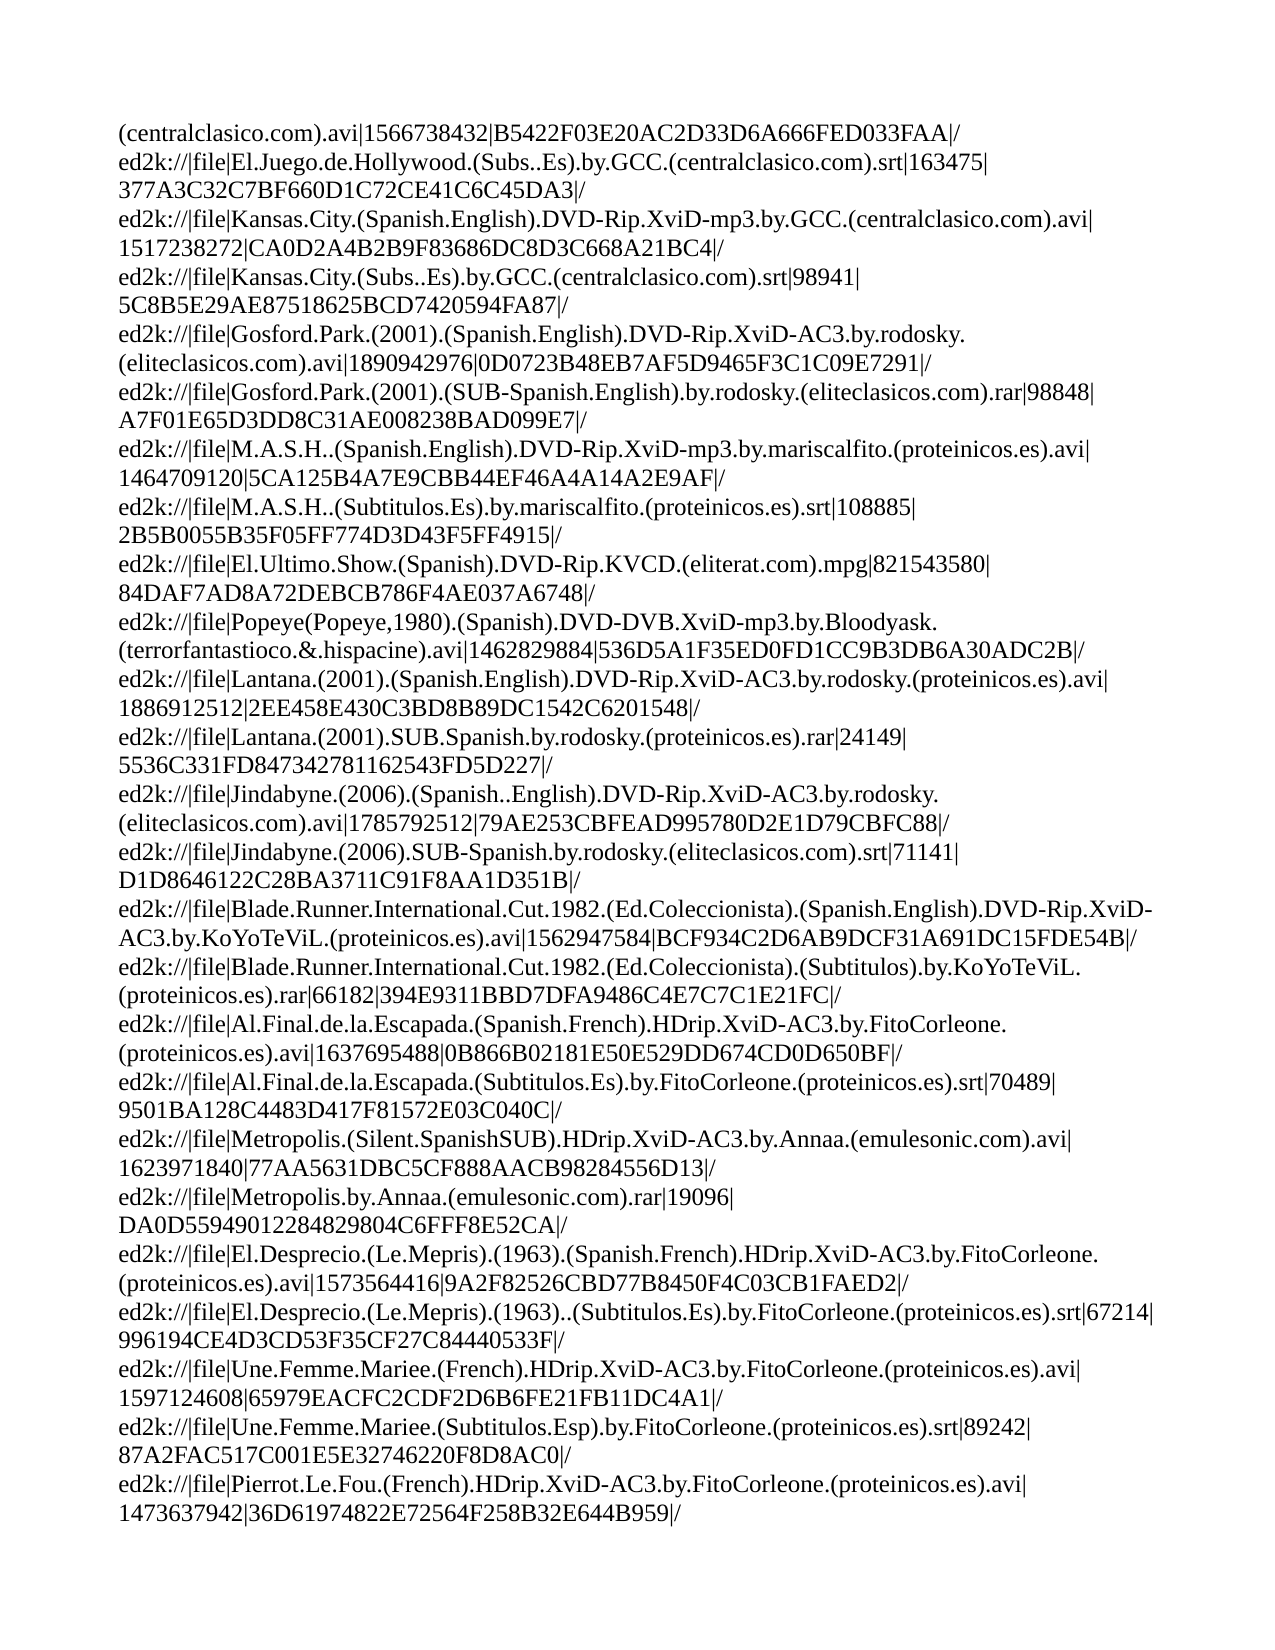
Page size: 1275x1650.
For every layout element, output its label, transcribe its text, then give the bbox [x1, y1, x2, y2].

text ed2k://|file|Blade.Runner.International.Cut.1982.(Ed.Coleccionista).(Spanish.English).DVD-Rip.XviD-AC3.by.KoYoTeViL.(proteinicos.es).avi|1562947584|BCF934C2D6AB9DCF31A691DC15FDE54B|/ [118, 894, 1157, 952]
text ed2k://|file|Kansas.City.(Spanish.English).DVD-Rip.XviD-mp3.by.GCC.(centralclasico.com).avi|1517238272|CA0D2A4B2B9F83686DC8D3C668A21BC4|/ [118, 204, 1157, 262]
text ed2k://|file|Al.Final.de.la.Escapada.(Spanish.French).HDrip.XviD-AC3.by.FitoCorleone.(proteinicos.es).avi|1637695488|0B866B02181E50E529DD674CD0D650BF|/ [118, 1009, 1157, 1067]
text ed2k://|file|Metropolis.by.Annaa.(emulesonic.com).rar|19096|DA0D55949012284829804C6FFF8E52CA|/ [118, 1182, 1157, 1239]
text ed2k://|file|Pierrot.Le.Fou.(French).HDrip.XviD-AC3.by.FitoCorleone.(proteinicos.es).avi|1473637942|36D61974822E72564F258B32E644B959|/ [118, 1469, 1157, 1527]
text (centralclasico.com).avi|1566738432|B5422F03E20AC2D33D6A666FED033FAA|/ [118, 118, 1157, 147]
text ed2k://|file|M.A.S.H..(Spanish.English).DVD-Rip.XviD-mp3.by.mariscalfito.(proteinicos.es).avi|1464709120|5CA125B4A7E9CBB44EF46A4A14A2E9AF|/ [118, 434, 1157, 492]
text ed2k://|file|Popeye(Popeye,1980).(Spanish).DVD-DVB.XviD-mp3.by.Bloodyask.(terrorfantastioco.&.hispacine).avi|1462829884|536D5A1F35ED0FD1CC9B3DB6A30ADC2B|/ [118, 607, 1157, 664]
text ed2k://|file|El.Juego.de.Hollywood.(Subs..Es).by.GCC.(centralclasico.com).srt|163475|377A3C32C7BF660D1C72CE41C6C45DA3|/ [118, 147, 1157, 204]
text ed2k://|file|M.A.S.H..(Subtitulos.Es).by.mariscalfito.(proteinicos.es).srt|108885|2B5B0055B35F05FF774D3D43F5FF4915|/ [118, 492, 1157, 549]
text ed2k://|file|Al.Final.de.la.Escapada.(Subtitulos.Es).by.FitoCorleone.(proteinicos.es).srt|70489|9501BA128C4483D417F81572E03C040C|/ [118, 1067, 1157, 1124]
text ed2k://|file|Lantana.(2001).(Spanish.English).DVD-Rip.XviD-AC3.by.rodosky.(proteinicos.es).avi|1886912512|2EE458E430C3BD8B89DC1542C6201548|/ [118, 664, 1157, 722]
text ed2k://|file|Lantana.(2001).SUB.Spanish.by.rodosky.(proteinicos.es).rar|24149|5536C331FD847342781162543FD5D227|/ [118, 722, 1157, 779]
text ed2k://|file|Blade.Runner.International.Cut.1982.(Ed.Coleccionista).(Subtitulos).by.KoYoTeViL.(proteinicos.es).rar|66182|394E9311BBD7DFA9486C4E7C7C1E21FC|/ [118, 952, 1157, 1009]
text ed2k://|file|Gosford.Park.(2001).(Spanish.English).DVD-Rip.XviD-AC3.by.rodosky.(eliteclasicos.com).avi|1890942976|0D0723B48EB7AF5D9465F3C1C09E7291|/ [118, 319, 1157, 377]
text ed2k://|file|Metropolis.(Silent.SpanishSUB).HDrip.XviD-AC3.by.Annaa.(emulesonic.com).avi|1623971840|77AA5631DBC5CF888AACB98284556D13|/ [118, 1124, 1157, 1182]
text ed2k://|file|Gosford.Park.(2001).(SUB-Spanish.English).by.rodosky.(eliteclasicos.com).rar|98848|A7F01E65D3DD8C31AE008238BAD099E7|/ [118, 377, 1157, 434]
text ed2k://|file|Une.Femme.Mariee.(French).HDrip.XviD-AC3.by.FitoCorleone.(proteinicos.es).avi|1597124608|65979EACFC2CDF2D6B6FE21FB11DC4A1|/ [118, 1354, 1157, 1412]
text ed2k://|file|Jindabyne.(2006).(Spanish..English).DVD-Rip.XviD-AC3.by.rodosky.(eliteclasicos.com).avi|1785792512|79AE253CBFEAD995780D2E1D79CBFC88|/ [118, 779, 1157, 837]
text ed2k://|file|El.Desprecio.(Le.Mepris).(1963).(Spanish.French).HDrip.XviD-AC3.by.FitoCorleone.(proteinicos.es).avi|1573564416|9A2F82526CBD77B8450F4C03CB1FAED2|/ [118, 1239, 1157, 1297]
text ed2k://|file|El.Ultimo.Show.(Spanish).DVD-Rip.KVCD.(eliterat.com).mpg|821543580|84DAF7AD8A72DEBCB786F4AE037A6748|/ [118, 549, 1157, 607]
text ed2k://|file|El.Desprecio.(Le.Mepris).(1963)..(Subtitulos.Es).by.FitoCorleone.(proteinicos.es).srt|67214|996194CE4D3CD53F35CF27C84440533F|/ [118, 1297, 1157, 1354]
text ed2k://|file|Kansas.City.(Subs..Es).by.GCC.(centralclasico.com).srt|98941|5C8B5E29AE87518625BCD7420594FA87|/ [118, 262, 1157, 319]
text ed2k://|file|Une.Femme.Mariee.(Subtitulos.Esp).by.FitoCorleone.(proteinicos.es).srt|89242|87A2FAC517C001E5E32746220F8D8AC0|/ [118, 1412, 1157, 1469]
text ed2k://|file|Jindabyne.(2006).SUB-Spanish.by.rodosky.(eliteclasicos.com).srt|71141|D1D8646122C28BA3711C91F8AA1D351B|/ [118, 837, 1157, 894]
